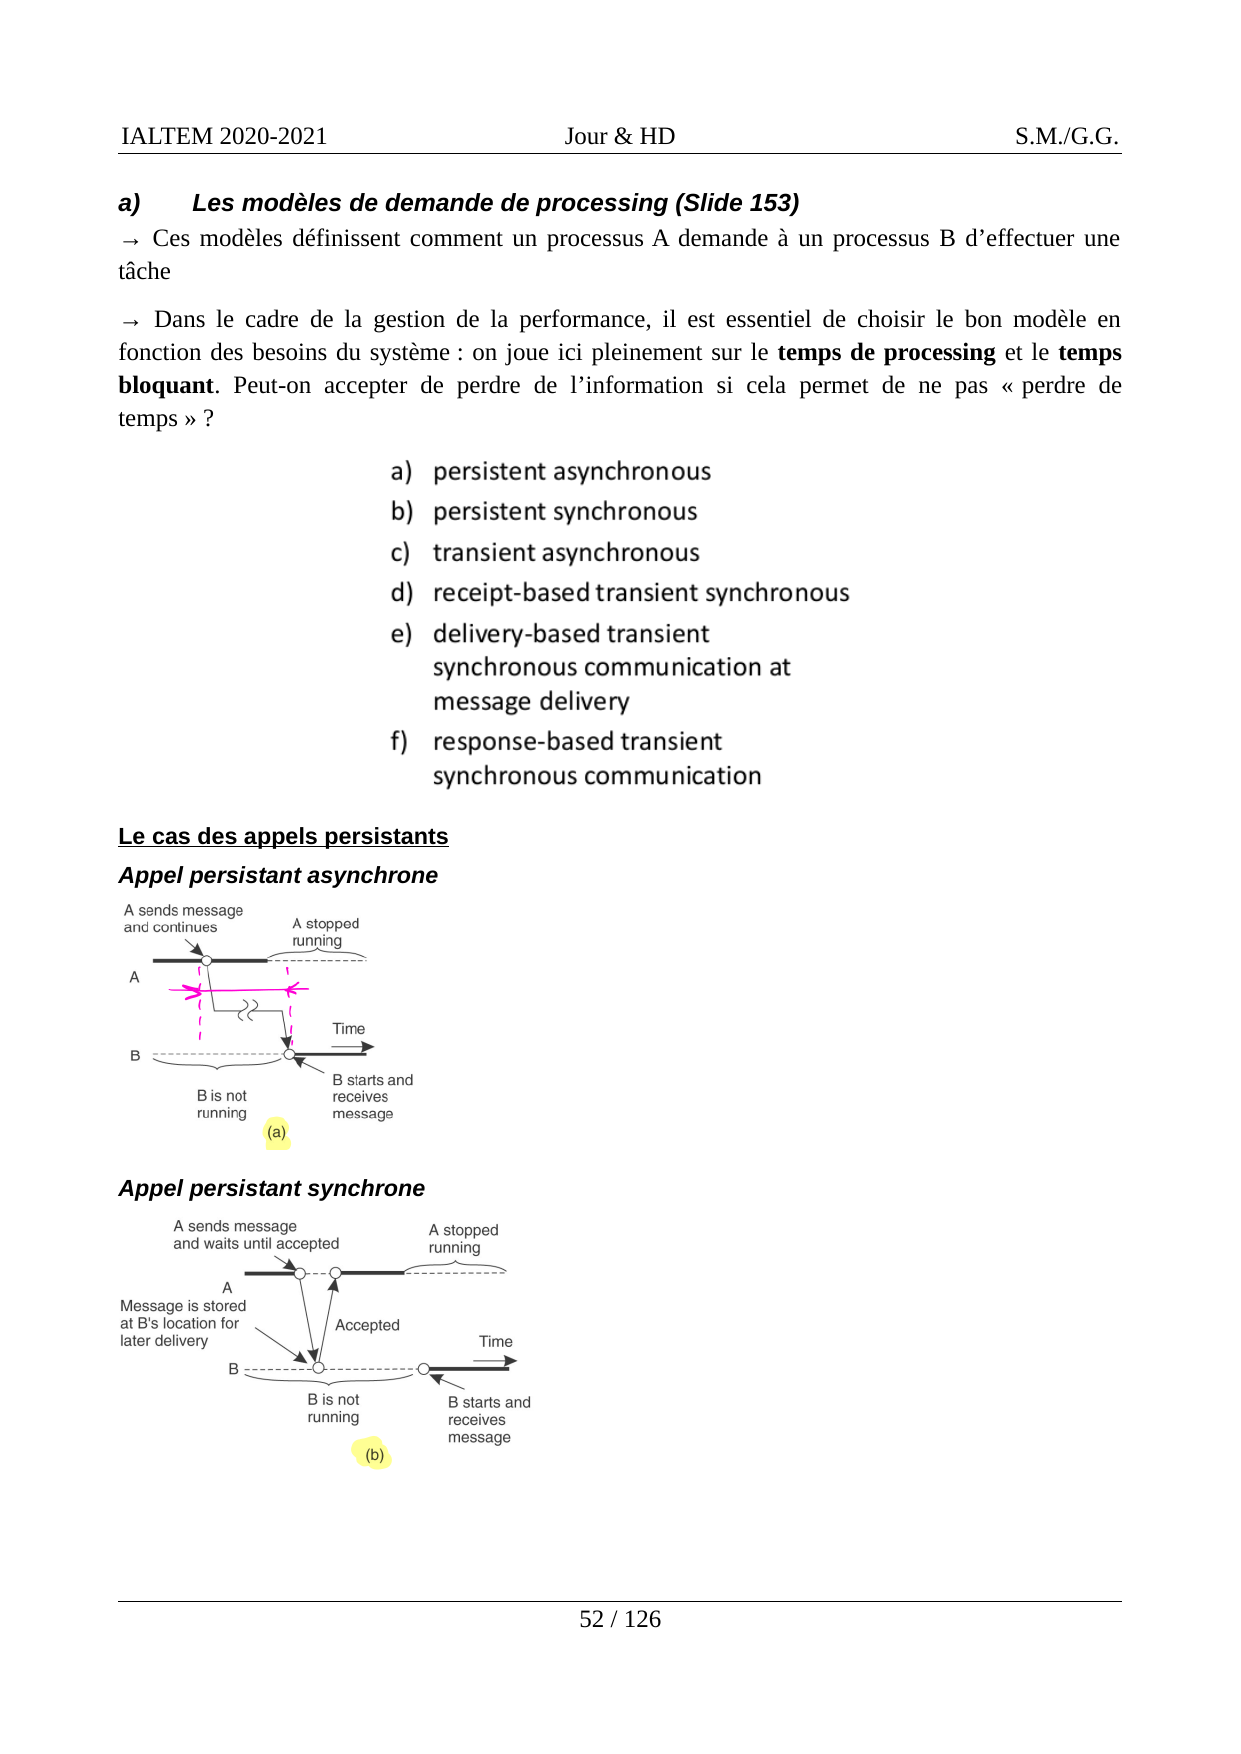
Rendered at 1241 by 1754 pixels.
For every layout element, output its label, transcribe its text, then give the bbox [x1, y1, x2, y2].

text → Ces modèles définissent comment un processus A demande à un processus B d’effectuer une tâche [118, 223, 1122, 285]
subtitle Les modèles de demande de processing (Slide 153) [118, 188, 1122, 217]
subtitle Appel persistant synchrone [118, 1174, 1122, 1201]
subtitle Le cas des appels persistants [118, 822, 1122, 849]
picture [118, 894, 416, 1150]
subtitle Appel persistant asynchrone [118, 862, 1122, 888]
picture [387, 450, 854, 798]
text → Dans le cadre de la gestion de la performance, il est essentiel de choisir le bon modèle en fonction des besoins du système : on joue ici pleinement sur le temps de processing et le temps bloquant. Peut-on accepter de perdre de l’information si cela permet de ne pas « perdre de temps » ? [118, 304, 1122, 432]
picture [118, 1207, 535, 1477]
